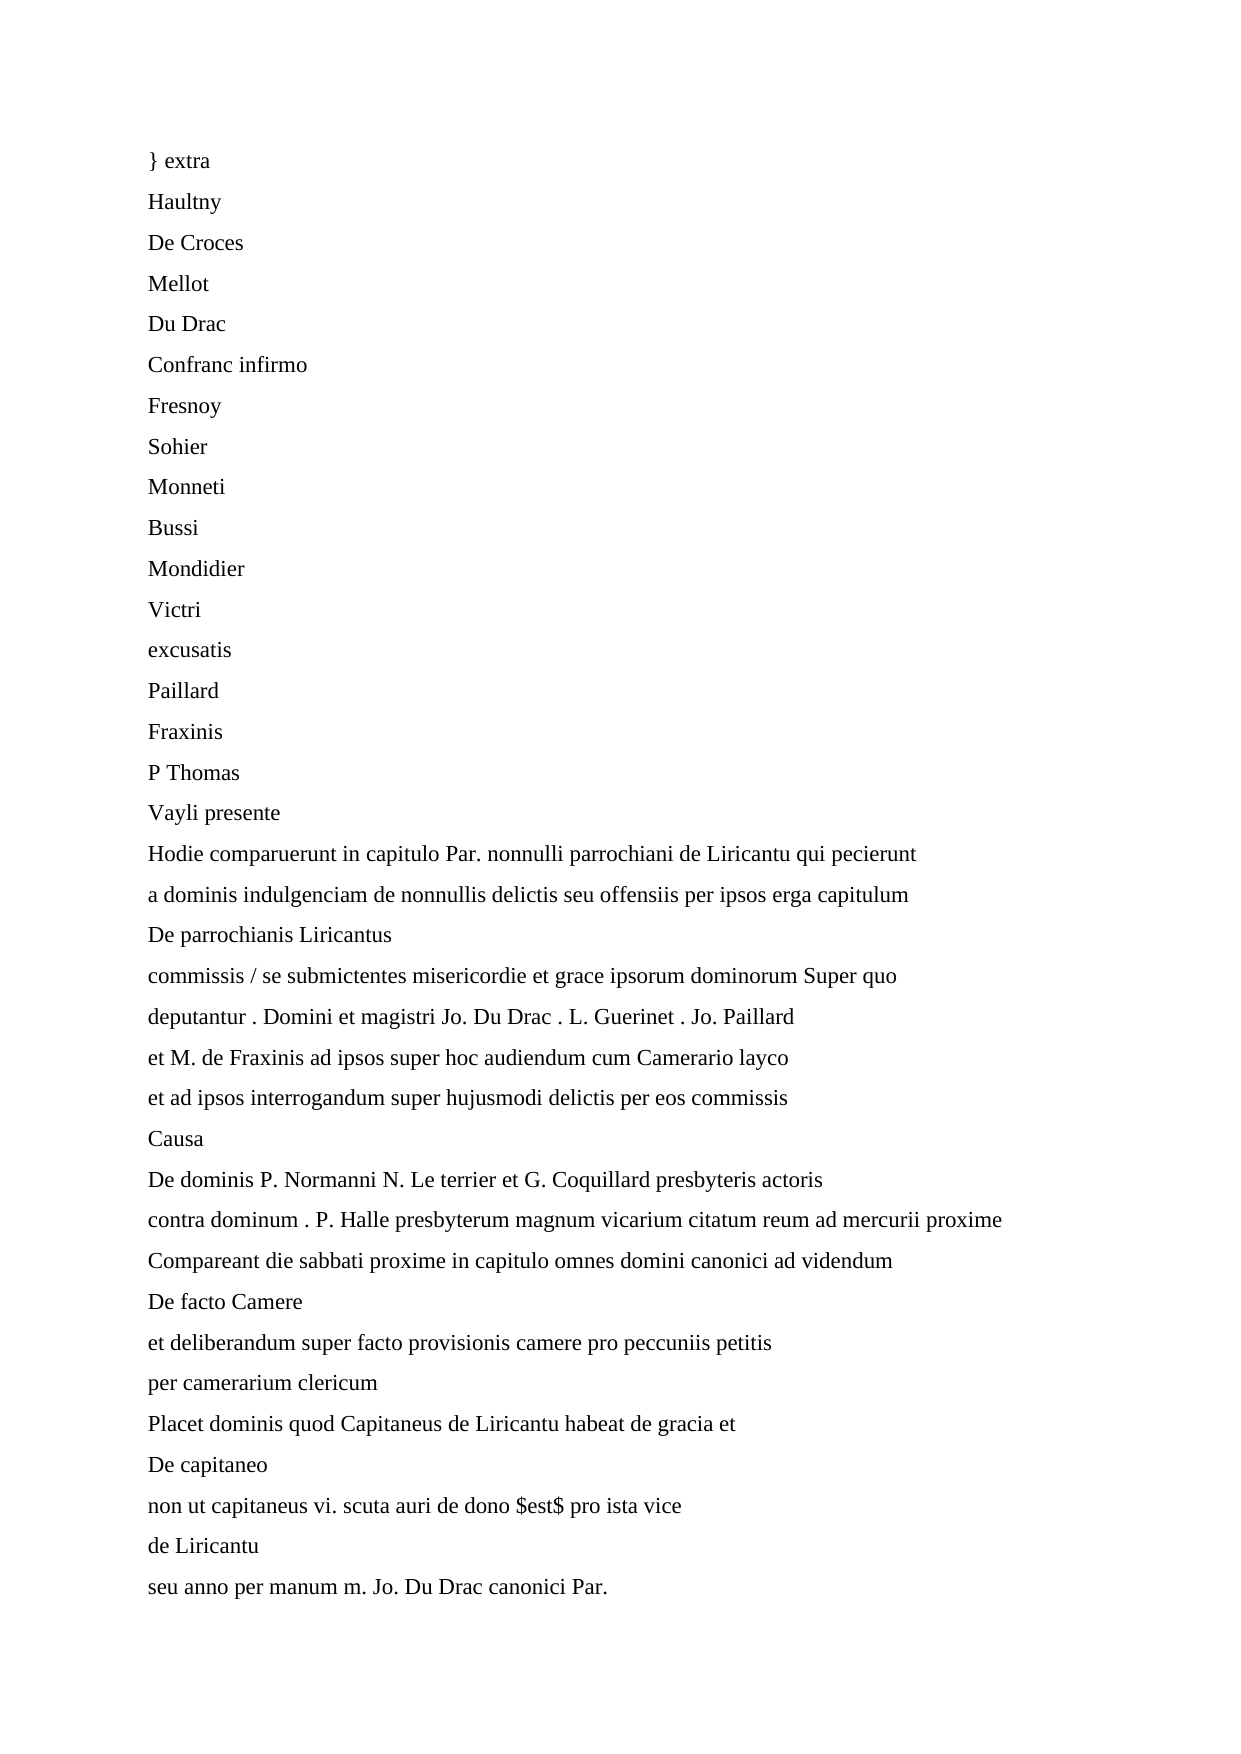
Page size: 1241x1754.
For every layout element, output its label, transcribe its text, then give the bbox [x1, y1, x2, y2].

text De facto Camere [148, 1288, 1093, 1314]
text Bussi [148, 514, 1093, 541]
text Vayli presente [148, 799, 1093, 826]
text et deliberandum super facto provisionis camere pro peccuniis petitis [148, 1329, 1093, 1355]
text Compareant die sabbati proxime in capitulo omnes domini canonici ad videndum [148, 1247, 1093, 1274]
text deputantur . Domini et magistri Jo. Du Drac . L. Guerinet . Jo. Paillard [148, 1003, 1093, 1029]
text Sohier [148, 433, 1093, 459]
text contra dominum . P. Halle presbyterum magnum vicarium citatum reum ad mercurii proxime [148, 1207, 1093, 1233]
text non ut capitaneus vi. scuta auri de dono $est$ pro ista vice [148, 1492, 1093, 1518]
text et ad ipsos interrogandum super hujusmodi delictis per eos commissis [148, 1084, 1093, 1111]
text Hodie comparuerunt in capitulo Par. nonnulli parrochiani de Liricantu qui pecierunt [148, 840, 1093, 866]
text } extra [148, 148, 1093, 174]
text Fraxinis [148, 718, 1093, 744]
text a dominis indulgenciam de nonnullis delictis seu offensiis per ipsos erga capitulum [148, 881, 1093, 907]
text De parrochianis Liricantus [148, 921, 1093, 948]
text Mellot [148, 270, 1093, 296]
text De Croces [148, 229, 1093, 255]
text De dominis P. Normanni N. Le terrier et G. Coquillard presbyteris actoris [148, 1166, 1093, 1192]
text de Liricantu [148, 1532, 1093, 1559]
text Paillard [148, 677, 1093, 703]
text Mondidier [148, 555, 1093, 581]
text Fresnoy [148, 392, 1093, 418]
text Confranc infirmo [148, 351, 1093, 378]
text et M. de Fraxinis ad ipsos super hoc audiendum cum Camerario layco [148, 1044, 1093, 1070]
text commissis / se submictentes misericordie et grace ipsorum dominorum Super quo [148, 962, 1093, 988]
text Victri [148, 596, 1093, 622]
text Placet dominis quod Capitaneus de Liricantu habeat de gracia et [148, 1410, 1093, 1437]
text P Thomas [148, 758, 1093, 785]
text De capitaneo [148, 1451, 1093, 1477]
text Monneti [148, 473, 1093, 500]
text Haultny [148, 188, 1093, 215]
text excusatis [148, 636, 1093, 663]
text Causa [148, 1125, 1093, 1151]
text seu anno per manum m. Jo. Du Drac canonici Par. [148, 1573, 1093, 1599]
text per camerarium clericum [148, 1369, 1093, 1396]
text Du Drac [148, 311, 1093, 337]
